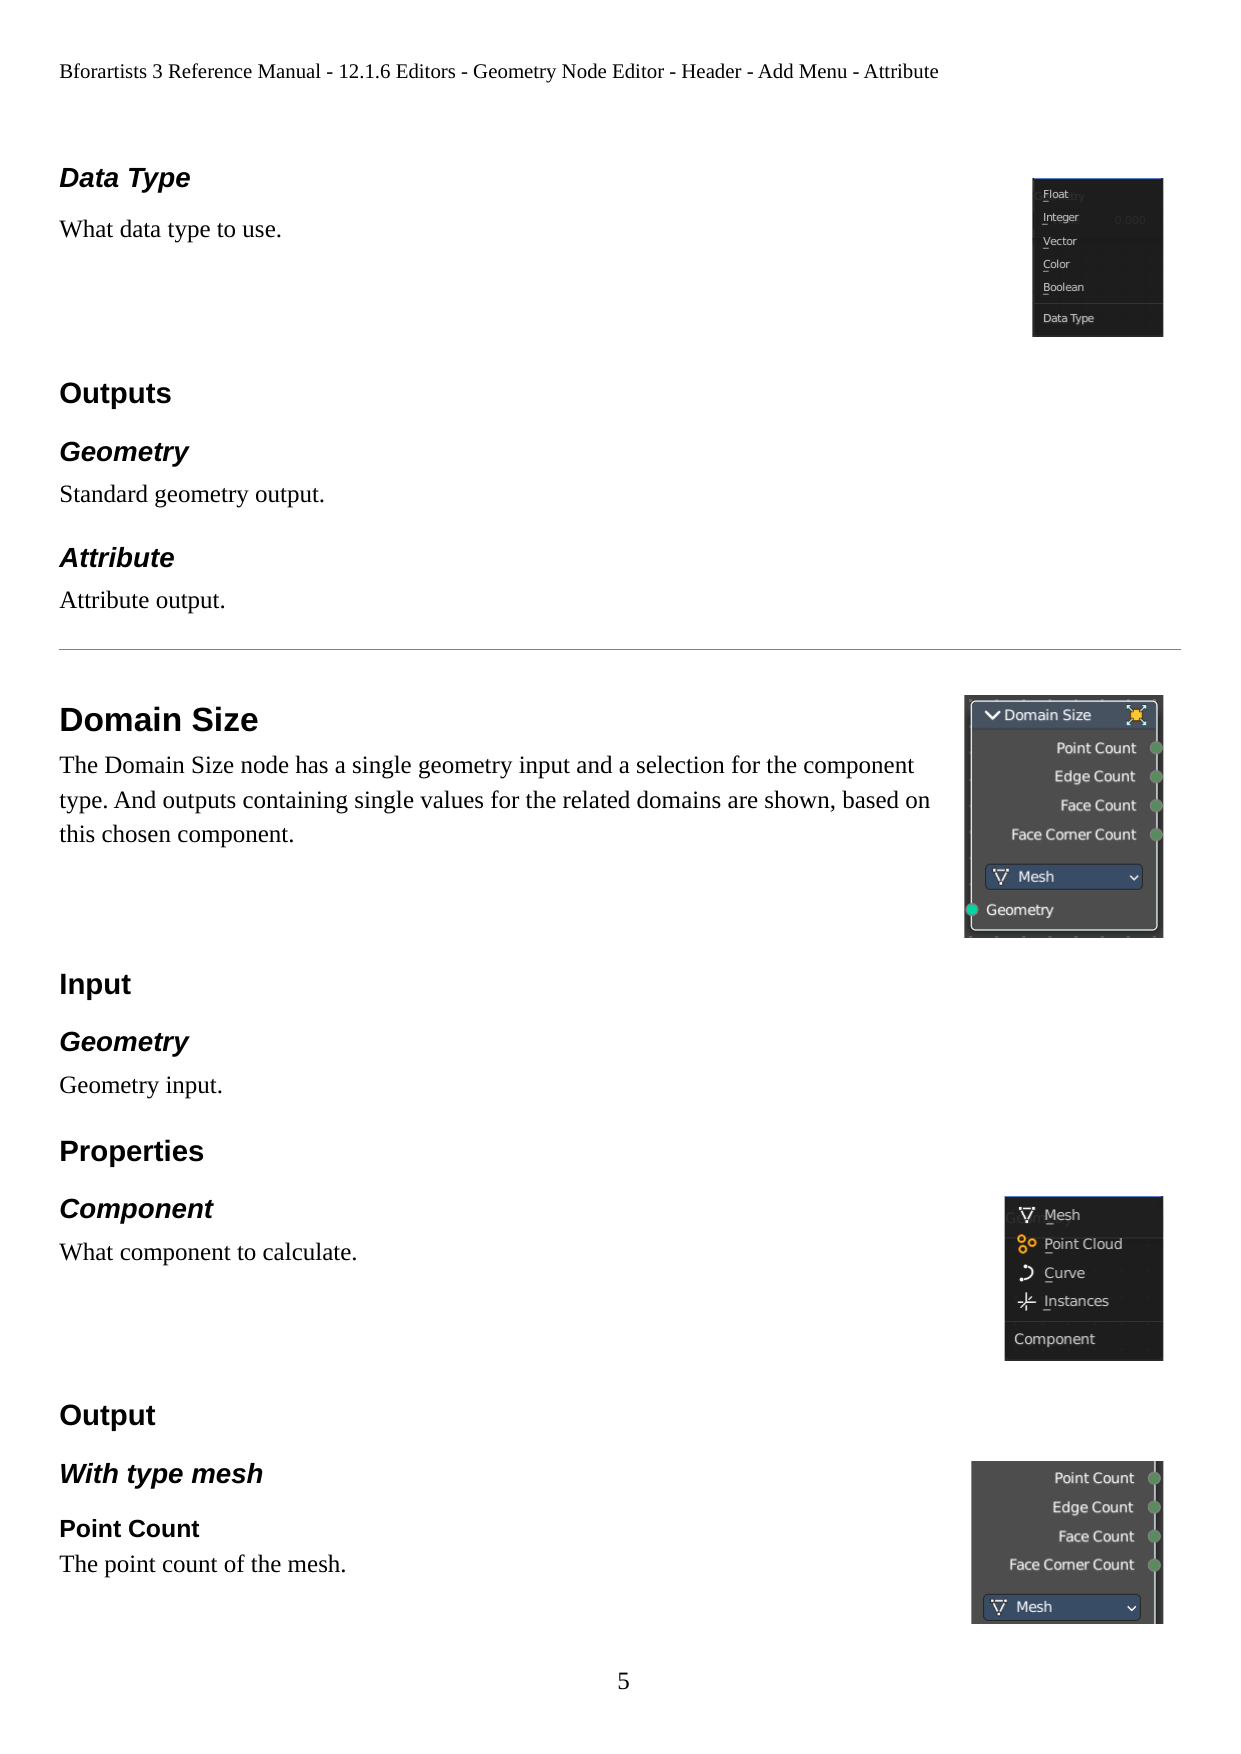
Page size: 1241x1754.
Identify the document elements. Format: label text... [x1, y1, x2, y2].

text Data Type [59, 162, 1181, 193]
text The Domain Size node has a single geometry input and a selection for the component type. And outputs containing single values for the related domains are shown, based on this chosen component. [59, 751, 964, 883]
subtitle Outputs [59, 376, 1181, 410]
text [1164, 214, 1181, 243]
subtitle Input [59, 967, 1181, 1000]
subtitle Domain Size [59, 699, 964, 738]
subtitle Point Count [59, 1514, 971, 1542]
text What data type to use. [59, 214, 1032, 243]
text The point count of the mesh. [59, 1549, 971, 1577]
picture [1004, 1196, 1164, 1361]
subtitle With type mesh [59, 1457, 1181, 1489]
subtitle [1164, 699, 1181, 738]
picture [1032, 178, 1164, 337]
subtitle Attribute [59, 541, 1181, 573]
subtitle Geometry [59, 435, 1181, 467]
subtitle [1164, 1514, 1181, 1542]
subtitle Output [59, 1398, 1181, 1432]
subtitle Properties [59, 1133, 1181, 1167]
subtitle Geometry [59, 1025, 1181, 1057]
subtitle Component [59, 1192, 1181, 1224]
text Attribute output. [59, 585, 1181, 614]
text Standard geometry output. [59, 479, 1181, 508]
text Geometry input. [59, 1070, 1181, 1098]
picture [971, 1461, 1164, 1624]
text What component to calculate. [59, 1237, 1004, 1265]
picture [964, 695, 1164, 938]
